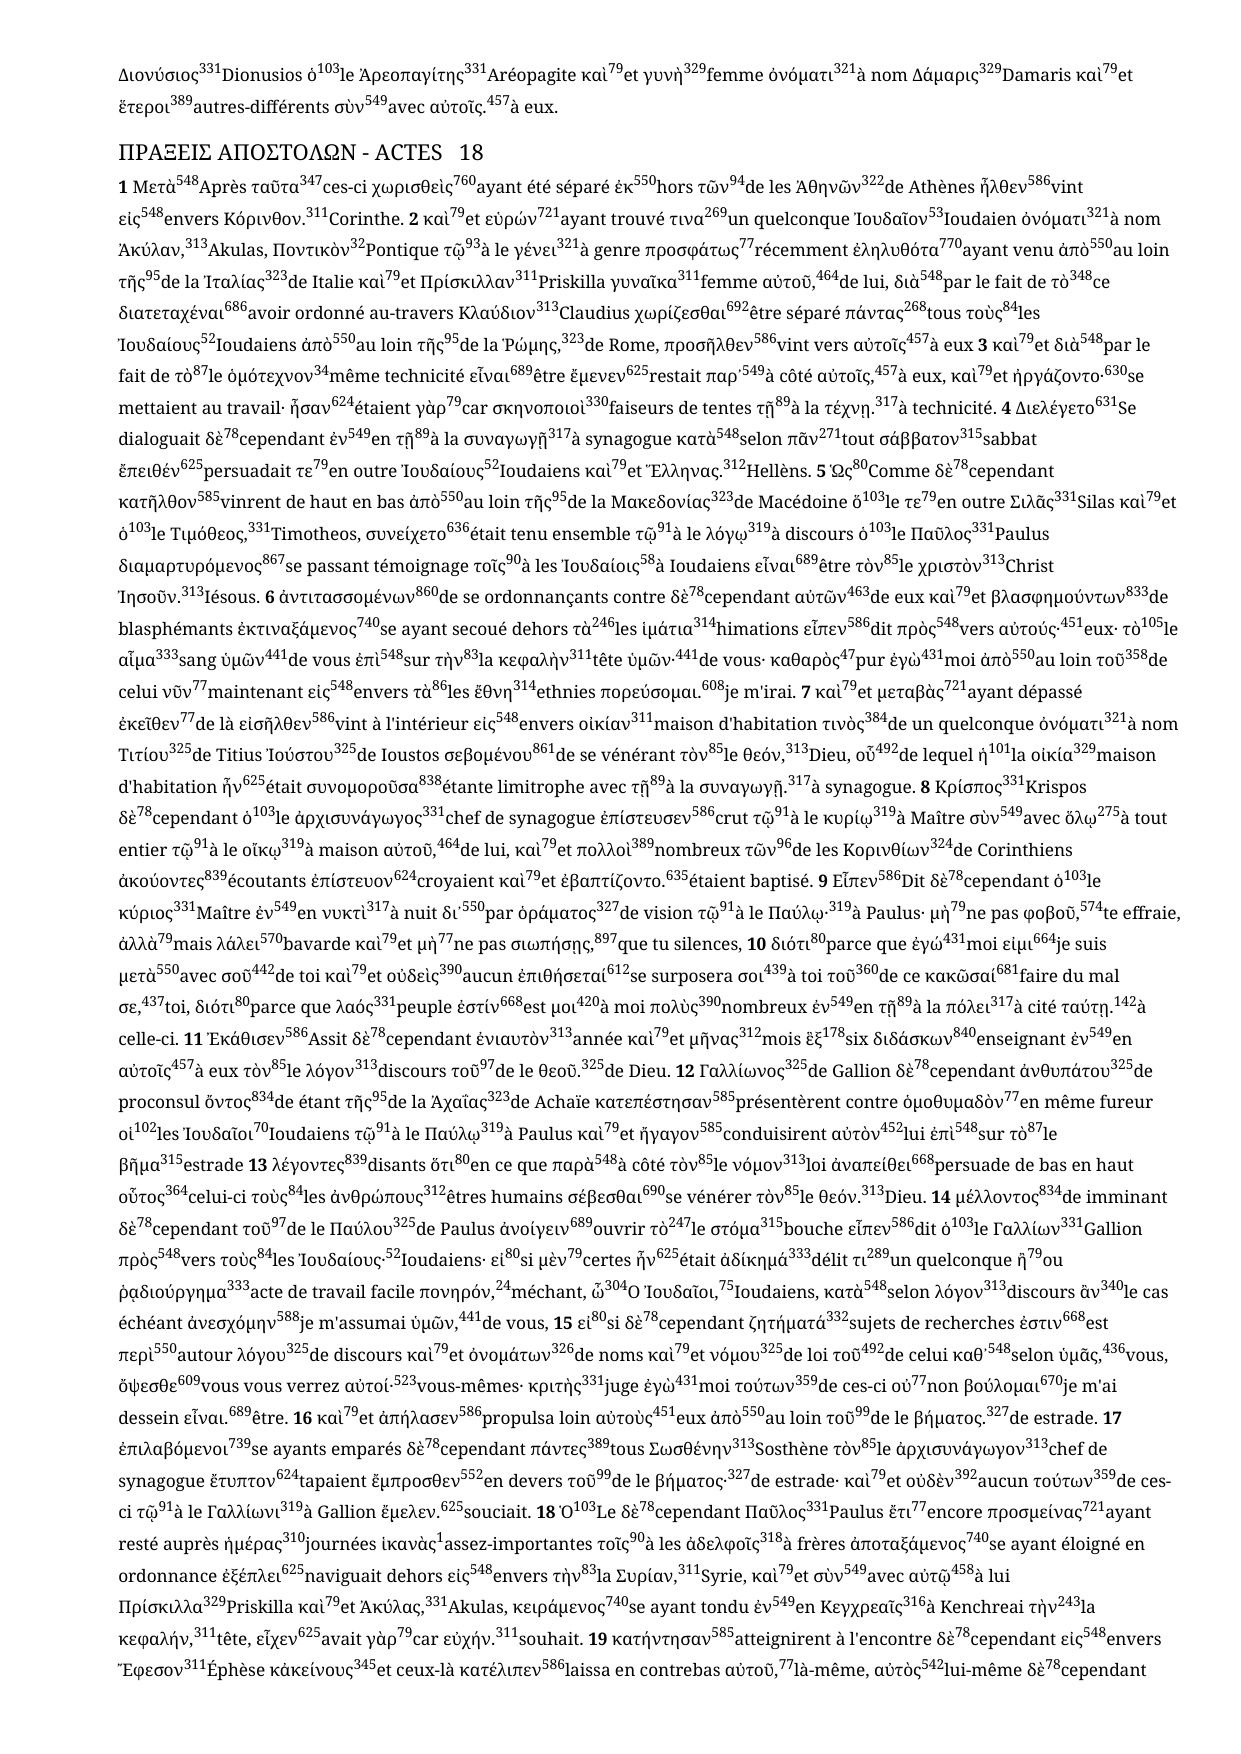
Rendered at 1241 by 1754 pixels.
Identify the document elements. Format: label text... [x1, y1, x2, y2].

text 1 Μετὰ548Après ταῦτα347ces-ci χωρισθεὶς760ayant été séparé ἐκ550hors τῶν94de les Ἀθηνῶν322de Athènes ἦλθεν586vint εἰς548envers Κόρινθον.311Corinthe. 2 καὶ79et εὑρών721ayant trouvé τινα269un quelconque Ἰουδαῖον53Ioudaien ὀνόματι321à nom Ἀκύλαν,313Akulas, Ποντικὸν32Pontique τῷ93à le γένει321à genre προσφάτως77récemment ἐληλυθότα770ayant venu ἀπὸ550au loin τῆς95de la Ἰταλίας323de Italie καὶ79et Πρίσκιλλαν311Priskilla γυναῖκα311femme αὐτοῦ,464de lui, διὰ548par le fait de τὸ348ce διατεταχέναι686avoir ordonné au-travers Κλαύδιον313Claudius χωρίζεσθαι692être séparé πάντας268tous τοὺς84les Ἰουδαίους52Ioudaiens ἀπὸ550au loin τῆς95de la Ῥώμης,323de Rome, προσῆλθεν586vint vers αὐτοῖς457à eux 3 καὶ79et διὰ548par le fait de τὸ87le ὁμότεχνον34même technicité εἶναι689être ἔμενεν625restait παρ᾽549à côté αὐτοῖς,457à eux, καὶ79et ἠργάζοντο·630se mettaient au travail· ἦσαν624étaient γὰρ79car σκηνοποιοὶ330faiseurs de tentes τῇ89à la τέχνῃ.317à technicité. 4 Διελέγετο631Se dialoguait δὲ78cependant ἐν549en τῇ89à la συναγωγῇ317à synagogue κατὰ548selon πᾶν271tout σάββατον315sabbat ἔπειθέν625persuadait τε79en outre Ἰουδαίους52Ioudaiens καὶ79et Ἕλληνας.312Hellèns. 5 Ὡς80Comme δὲ78cependant κατῆλθον585vinrent de haut en bas ἀπὸ550au loin τῆς95de la Μακεδονίας323de Macédoine ὅ103le τε79en outre Σιλᾶς331Silas καὶ79et ὁ103le Τιμόθεος,331Timotheos, συνείχετο636était tenu ensemble τῷ91à le λόγῳ319à discours ὁ103le Παῦλος331Paulus διαμαρτυρόμενος867se passant témoignage τοῖς90à les Ἰουδαίοις58à Ioudaiens εἶναι689être τὸν85le χριστὸν313Christ Ἰησοῦν.313Iésous. 6 ἀντιτασσομένων860de se ordonnançants contre δὲ78cependant αὐτῶν463de eux καὶ79et βλασφημούντων833de blasphémants ἐκτιναξάμενος740se ayant secoué dehors τὰ246les ἱμάτια314himations εἶπεν586dit πρὸς548vers αὐτούς·451eux· τὸ105le αἷμα333sang ὑμῶν441de vous ἐπὶ548sur τὴν83la κεφαλὴν311tête ὑμῶν·441de vous· καθαρὸς47pur ἐγὼ431moi ἀπὸ550au loin τοῦ358de celui νῦν77maintenant εἰς548envers τὰ86les ἔθνη314ethnies πορεύσομαι.608je m'irai. 7 καὶ79et μεταβὰς721ayant dépassé ἐκεῖθεν77de là εἰσῆλθεν586vint à l'intérieur εἰς548envers οἰκίαν311maison d'habitation τινὸς384de un quelconque ὀνόματι321à nom Τιτίου325de Titius Ἰούστου325de Ioustos σεβομένου861de se vénérant τὸν85le θεόν,313Dieu, οὗ492de lequel ἡ101la οἰκία329maison d'habitation ἦν625était συνομοροῦσα838étante limitrophe avec τῇ89à la συναγωγῇ.317à synagogue. 8 Κρίσπος331Krispos δὲ78cependant ὁ103le ἀρχισυνάγωγος331chef de synagogue ἐπίστευσεν586crut τῷ91à le κυρίῳ319à Maître σὺν549avec ὅλῳ275à tout entier τῷ91à le οἴκῳ319à maison αὐτοῦ,464de lui, καὶ79et πολλοὶ389nombreux τῶν96de les Κορινθίων324de Corinthiens ἀκούοντες839écoutants ἐπίστευον624croyaient καὶ79et ἐβαπτίζοντο.635étaient baptisé. 9 Εἶπεν586Dit δὲ78cependant ὁ103le κύριος331Maître ἐν549en νυκτὶ317à nuit δι᾽550par ὁράματος327de vision τῷ91à le Παύλῳ·319à Paulus· μὴ79ne pas φοβοῦ,574te effraie, ἀλλὰ79mais λάλει570bavarde καὶ79et μὴ77ne pas σιωπήσῃς,897que tu silences, 10 διότι80parce que ἐγώ431moi εἰμι664je suis μετὰ550avec σοῦ442de toi καὶ79et οὐδεὶς390aucun ἐπιθήσεταί612se surposera σοι439à toi τοῦ360de ce κακῶσαί681faire du mal σε,437toi, διότι80parce que λαός331peuple ἐστίν668est μοι420à moi πολὺς390nombreux ἐν549en τῇ89à la πόλει317à cité ταύτῃ.142à celle-ci. 11 Ἐκάθισεν586Assit δὲ78cependant ἐνιαυτὸν313année καὶ79et μῆνας312mois ἓξ178six διδάσκων840enseignant ἐν549en αὐτοῖς457à eux τὸν85le λόγον313discours τοῦ97de le θεοῦ.325de Dieu. 12 Γαλλίωνος325de Gallion δὲ78cependant ἀνθυπάτου325de proconsul ὄντος834de étant τῆς95de la Ἀχαΐας323de Achaïe κατεπέστησαν585présentèrent contre ὁμοθυμαδὸν77en même fureur οἱ102les Ἰουδαῖοι70Ioudaiens τῷ91à le Παύλῳ319à Paulus καὶ79et ἤγαγον585conduisirent αὐτὸν452lui ἐπὶ548sur τὸ87le βῆμα315estrade 13 λέγοντες839disants ὅτι80en ce que παρὰ548à côté τὸν85le νόμον313loi ἀναπείθει668persuade de bas en haut οὗτος364celui-ci τοὺς84les ἀνθρώπους312êtres humains σέβεσθαι690se vénérer τὸν85le θεόν.313Dieu. 14 μέλλοντος834de imminant δὲ78cependant τοῦ97de le Παύλου325de Paulus ἀνοίγειν689ouvrir τὸ247le στόμα315bouche εἶπεν586dit ὁ103le Γαλλίων331Gallion πρὸς548vers τοὺς84les Ἰουδαίους·52Ioudaiens· εἰ80si μὲν79certes ἦν625était ἀδίκημά333délit τι289un quelconque ἢ79ou ῥᾳδιούργημα333acte de travail facile πονηρόν,24méchant, ὦ304O Ἰουδαῖοι,75Ioudaiens, κατὰ548selon λόγον313discours ἂν340le cas échéant ἀνεσχόμην588je m'assumai ὑμῶν,441de vous, 15 εἰ80si δὲ78cependant ζητήματά332sujets de recherches ἐστιν668est περὶ550autour λόγου325de discours καὶ79et ὀνομάτων326de noms καὶ79et νόμου325de loi τοῦ492de celui καθ᾽548selon ὑμᾶς,436vous, ὄψεσθε609vous vous verrez αὐτοί·523vous-mêmes· κριτὴς331juge ἐγὼ431moi τούτων359de ces-ci οὐ77non βούλομαι670je m'ai dessein εἶναι.689être. 16 καὶ79et ἀπήλασεν586propulsa loin αὐτοὺς451eux ἀπὸ550au loin τοῦ99de le βήματος.327de estrade. 17 ἐπιλαβόμενοι739se ayants emparés δὲ78cependant πάντες389tous Σωσθένην313Sosthène τὸν85le ἀρχισυνάγωγον313chef de synagogue ἔτυπτον624tapaient ἔμπροσθεν552en devers τοῦ99de le βήματος·327de estrade· καὶ79et οὐδὲν392aucun τούτων359de ces-ci τῷ91à le Γαλλίωνι319à Gallion ἔμελεν.625souciait. 18 Ὁ103Le δὲ78cependant Παῦλος331Paulus ἔτι77encore προσμείνας721ayant resté auprès ἡμέρας310journées ἱκανὰς1assez-importantes τοῖς90à les ἀδελφοῖς318à frères ἀποταξάμενος740se ayant éloigné en ordonnance ἐξέπλει625naviguait dehors εἰς548envers τὴν83la Συρίαν,311Syrie, καὶ79et σὺν549avec αὐτῷ458à lui Πρίσκιλλα329Priskilla καὶ79et Ἀκύλας,331Akulas, κειράμενος740se ayant tondu ἐν549en Κεγχρεαῖς316à Kenchreai τὴν243la κεφαλήν,311tête, εἶχεν625avait γὰρ79car εὐχήν.311souhait. 19 κατήντησαν585atteignirent à l'encontre δὲ78cependant εἰς548envers Ἔφεσον311Éphèse κἀκείνους345et ceux-là κατέλιπεν586laissa en contrebas αὐτοῦ,77là-même, αὐτὸς542lui-même δὲ78cependant εἰσελθὼν721ayant venu à l'intérieur εἰς548envers τὴν83la συναγωγὴν311synagogue διελέξατο592se dialogua τοῖς90à les Ἰουδαίοις.58à Ioudaiens. 20 ἐρωτώντων833de interrogeants δὲ78cependant αὐτῶν463de eux ἐπὶ548sur πλείονα4plus nombreusement χρόνον313temps μεῖναι681rester οὐκ77non ἐπένευσεν,586fit signe sur, 21 ἀλλ᾽79mais ἀποταξάμενος740se ayant éloigné en ordonnance καὶ79et εἰπών·721ayant dit· πάλιν77de nouveau ἀνακάμψω602je fléchirai de bas en haut πρὸς548vers ὑμᾶς436vous τοῦ97de le θεοῦ325de Dieu θέλοντος,834de voulant, ἀνήχθη600fut conduit de bas en haut ἀπὸ550au loin τῆς95de la Ἐφέσου,323de Éphèse, 22 καὶ79et κατελθὼν721ayant venu de haut en bas εἰς548envers Καισάρειαν,311Kaesareia, ἀναβὰς721ayant monté καὶ79et ἀσπασάμενος740se ayant salué τὴν83la ἐκκλησίαν311église κατέβη586descendit εἰς548envers Ἀντιόχειαν.311Antioche. 23 Καὶ79Et ποιήσας721ayant fait χρόνον313temps τινὰ269un quelconque ἐξῆλθεν586sortit διερχόμενος867se passant à travers καθεξῆς77successivement τὴν83la Γαλατικὴν2De Galatie χώραν311région καὶ79et Φρυγίαν,311Phrygie, στηρίζων840fixant πάντας268tous τοὺς84les μαθητάς.312disciples. 24 Ἰουδαῖος71Ioudaien δέ78cependant τις287un quelconque Ἀπολλῶς331Apollos ὀνόματι,321à nom, Ἀλεξανδρεὺς331Alexandrin τῷ93à le γένει,321à genre, ἀνὴρ331homme λόγιος,22de logion, κατήντησεν586atteignit à l'encontre εἰς548envers Ἔφεσον,311Éphèse, δυνατὸς47puissant ὢν840étant ἐν549en ταῖς88à les γραφαῖς.316à graphes. 25 οὗτος364celui-ci ἦν625était κατηχημένος813ayant été catéchisé τὴν83la ὁδὸν311chemin τοῦ97de le κυρίου325de Maître καὶ79et ζέων840bouillant τῷ93à le πνεύματι321à souffle ἐλάλει625bavardait καὶ79et ἐδίδασκεν625enseignait ἀκριβῶς77exactement τὰ347ces περὶ550autour τοῦ97de le Ἰησοῦ,325de Iésous, ἐπιστάμενος867se établissant sûrement μόνον77seulement τὸ87le βάπτισμα315baptême Ἰωάννου·325de Ioannes· 26 οὗτός364celui-ci τε79en outre ἤρξατο592se origina παρρησιάζεσθαι690se oraliser franchement ἐν549en τῇ89à la συναγωγῇ.317à synagogue. ἀκούσαντες720ayants écoutés δὲ78cependant αὐτοῦ464de lui Πρίσκιλλα329Priskilla καὶ79et Ἀκύλας331Akulas προσελάβοντο591se prirent auprès αὐτὸν452lui καὶ79et ἀκριβέστερον77plus exactement αὐτῷ458à lui ἐξέθεντο591se exposèrent τὴν83la ὁδὸν311chemin [τοῦ97[de le θεοῦ].325de Dieu]. 27 βουλομένου861de se ayant dessein δὲ78cependant αὐτοῦ464de lui διελθεῖν681passer à travers εἰς548envers τὴν83la Ἀχαΐαν,311Achaïe, προτρεψάμενοι739se ayants tournés en avant οἱ102les ἀδελφοὶ330frères ἔγραψαν585graphèrent τοῖς90à les μαθηταῖς318à disciples ἀποδέξασθαι682se accepter loin αὐτόν,452lui, ὃς498lequel παραγενόμενος740se ayant devenu à côté συνεβάλετο592se jeta ensemble πολὺ375nombreux τοῖς351à ceux πεπιστευκόσιν773à ayants crus διὰ550par τῆς95de la χάριτος·323de grâce· 28 εὐτόνως77d'une manière bien tendue γὰρ79car τοῖς90à les Ἰουδαίοις58à Ioudaiens διακατηλέγχετο631se réfutait complètement δημοσίᾳ57à publique ἐπιδεικνὺς840montrant sûrement διὰ550par τῶν94de les γραφῶν322de graphes εἶναι689être τὸν85le χριστὸν313Christ Ἰησοῦν.313Iésous. [118, 171, 1181, 1682]
text ΠΡΑΞΕΙΣ ΑΠΟΣΤΟΛΩΝ - ACTES 18 [118, 137, 1181, 167]
